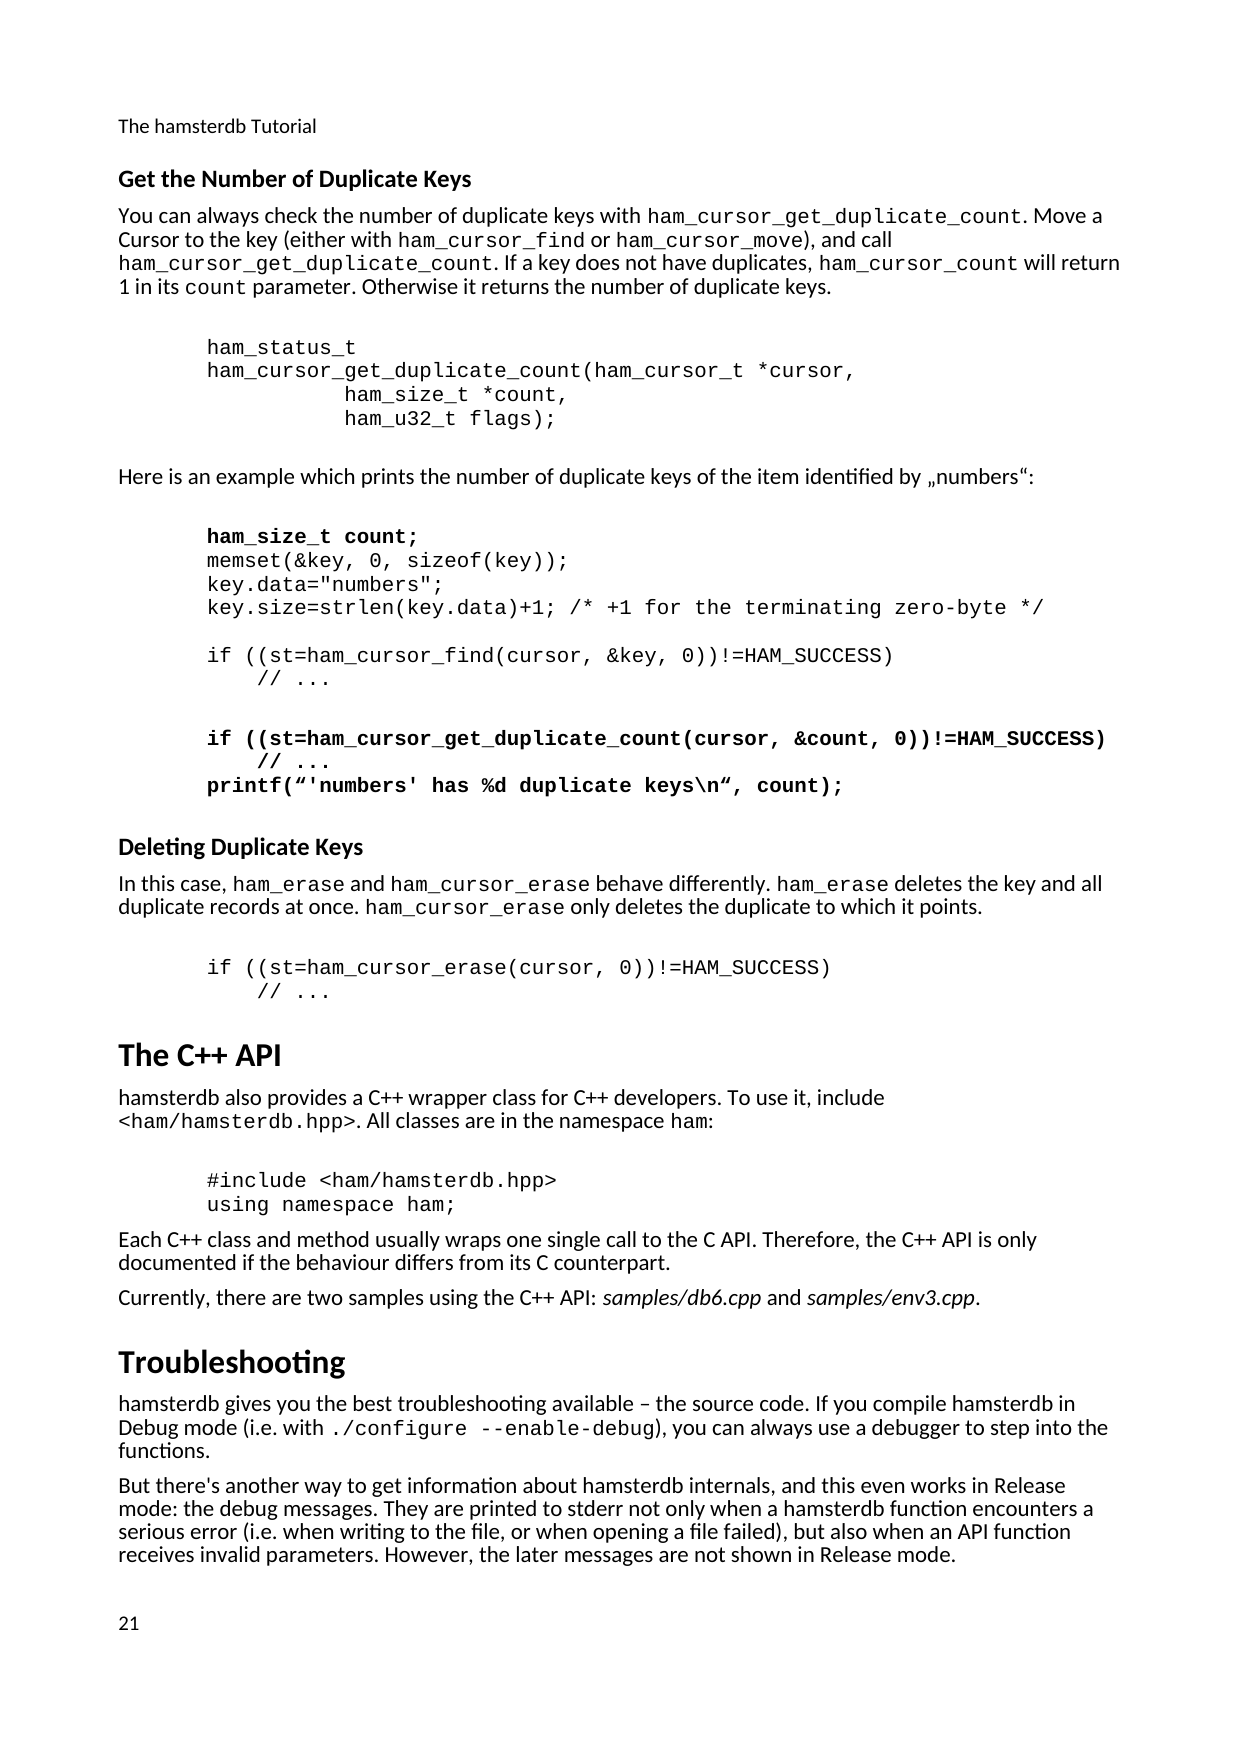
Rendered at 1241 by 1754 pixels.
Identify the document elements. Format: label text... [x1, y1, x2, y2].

text if ((st=ham_cursor_get_duplicate_count(cursor, &count, 0))!=HAM_SUCCESS) // ... printf(“'numbers' has %d duplicate keys\n“, count); [207, 728, 1122, 799]
subtitle Deleting Duplicate Keys [118, 836, 1122, 861]
text In this case, ham_erase and ham_cursor_erase behave differently. ham_erase deletes the key and all duplicate records at once. ham_cursor_erase only deletes the duplicate to which it points. [118, 874, 1122, 921]
text Here is an example which prints the number of duplicate keys of the item identified by „numbers“: [118, 467, 1122, 490]
text But there's another way to get information about hamsterdb internals, and this even works in Release mode: the debug messages. They are printed to stderr not only when a hamsterdb function encounters a serious error (i.e. when writing to the file, or when opening a file failed), but also when an API function receives invalid parameters. However, the later messages are not shown in Release mode. [118, 1477, 1122, 1568]
text You can always check the number of duplicate keys with ham_cursor_get_duplicate_count. Move a Cursor to the key (either with ham_cursor_find or ham_cursor_move), and call ham_cursor_get_duplicate_count. If a key does not have duplicates, ham_cursor_count will return 1 in its count parameter. Otherwise it returns the number of duplicate keys. [118, 206, 1122, 301]
text #include <ham/hamsterdb.hpp> using namespace ham; [207, 1170, 1122, 1218]
subtitle Troubleshooting [118, 1349, 1122, 1382]
text Currently, there are two samples using the C++ API: samples/db6.cpp and samples/env3.cpp. [118, 1288, 1122, 1311]
subtitle Get the Number of Duplicate Keys [118, 168, 1122, 193]
text ham_size_t count; memset(&key, 0, sizeof(key)); key.data="numbers"; key.size=strlen(key.data)+1; /* +1 for the terminating zero-byte */ if ((st=ham_cursor_find(cursor, &key, 0))!=HAM_SUCCESS) // ... [207, 526, 1122, 692]
text Each C++ class and method usually wraps one single call to the C API. Therefore, the C++ API is only documented if the behaviour differs from its C counterpart. [118, 1230, 1122, 1276]
text ham_status_t ham_cursor_get_duplicate_count(ham_cursor_t *cursor, ham_size_t *count, ham_u32_t flags); [207, 337, 1122, 455]
subtitle The C++ API [118, 1042, 1122, 1075]
text if ((st=ham_cursor_erase(cursor, 0))!=HAM_SUCCESS) // ... [207, 957, 1122, 1004]
text hamsterdb also provides a C++ wrapper class for C++ developers. To use it, include <ham/hamsterdb.hpp>. All classes are in the namespace ham: [118, 1088, 1122, 1134]
text hamsterdb gives you the best troubleshooting available – the source code. If you compile hamsterdb in Debug mode (i.e. with ./configure --enable-debug), you can always use a debugger to step into the functions. [118, 1395, 1122, 1464]
